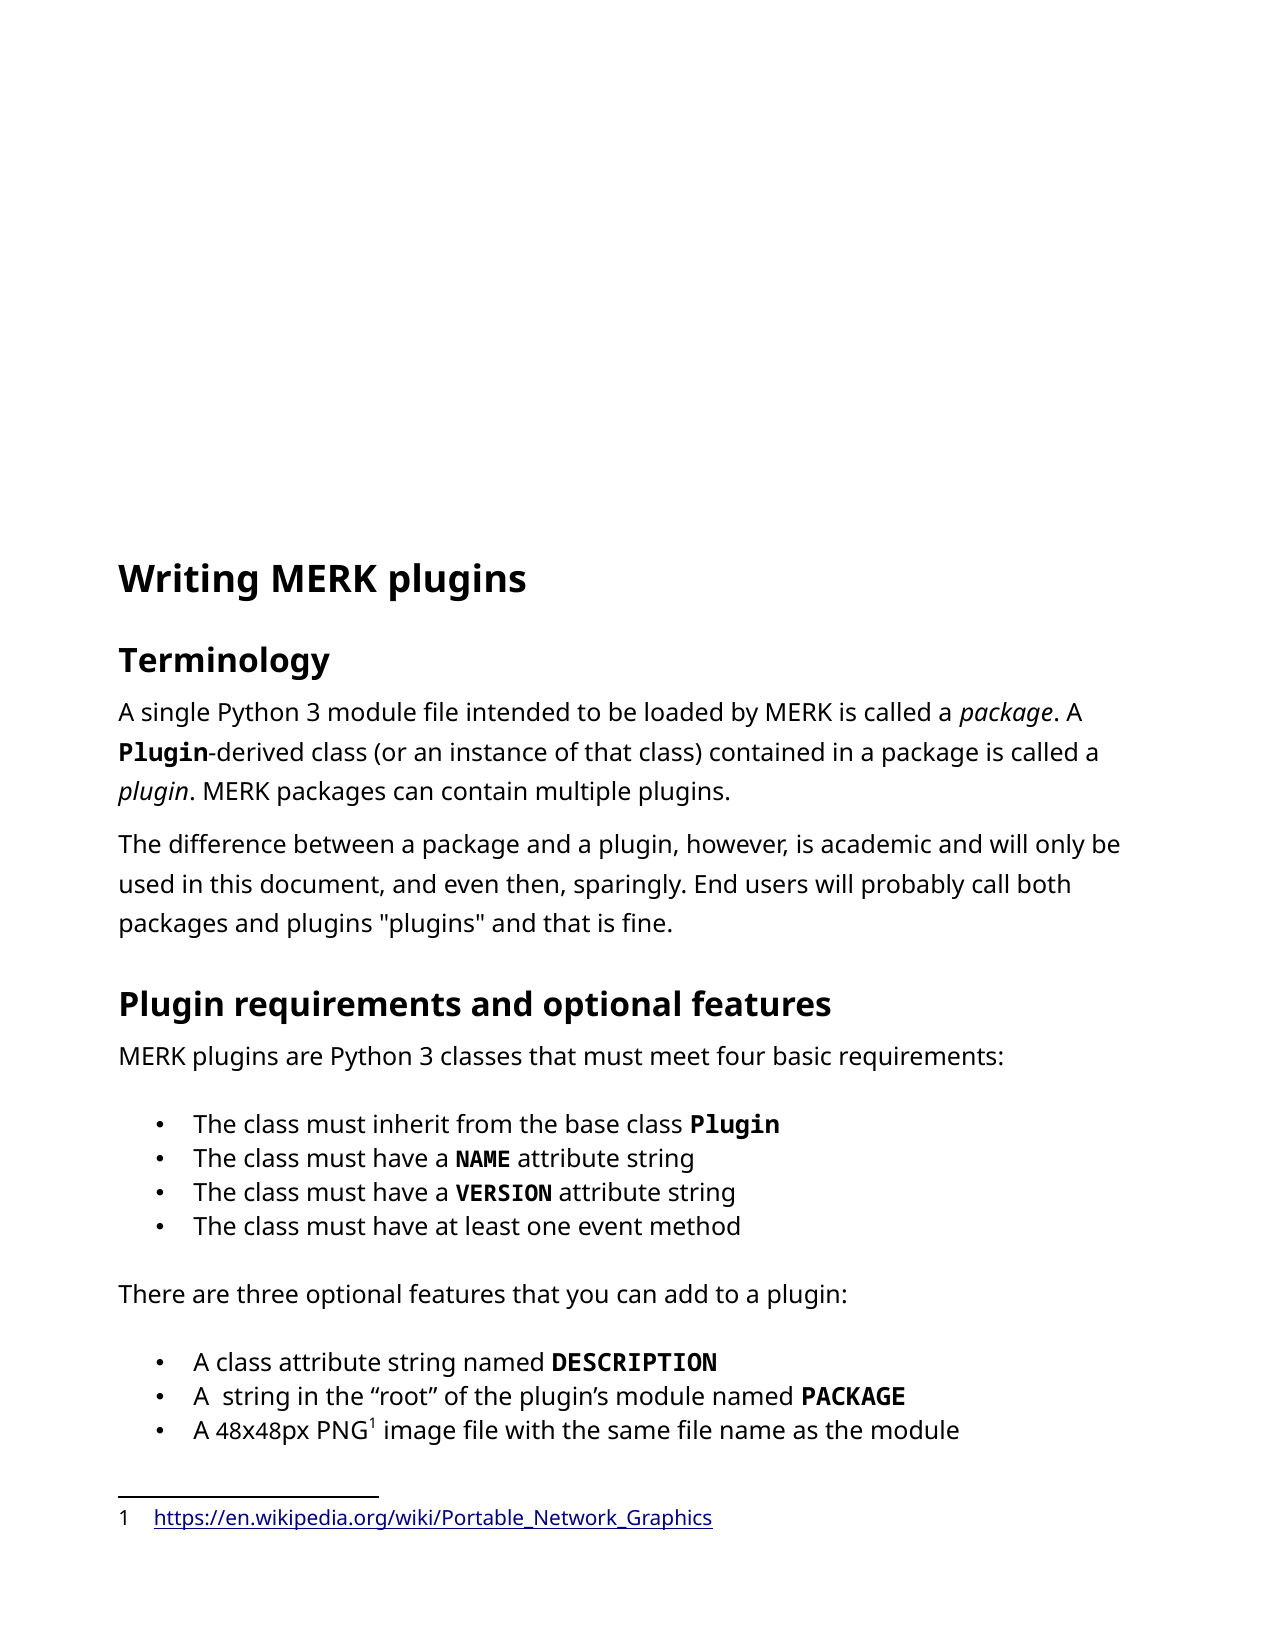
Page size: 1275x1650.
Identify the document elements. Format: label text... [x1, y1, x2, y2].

subtitle Terminology [118, 637, 1157, 683]
list The class must have a NAME attribute string [156, 1141, 1157, 1174]
list The class must have a VERSION attribute string [156, 1174, 1157, 1209]
list https://en.wikipedia.org/wiki/Portable_Network_Graphics [118, 1503, 1157, 1532]
list A class attribute string named DESCRIPTION [156, 1345, 1157, 1379]
list A 48x48px PNG image file with the same file name as the module [156, 1413, 1157, 1447]
subtitle Writing MERK plugins [118, 552, 1157, 603]
list A string in the “root” of the plugin’s module named PACKAGE [156, 1379, 1157, 1413]
list The class must inherit from the base class Plugin [156, 1106, 1157, 1141]
list The class must have at least one event method [156, 1209, 1157, 1243]
text A single Python 3 module file intended to be loaded by MERK is called a package. A Plugin-derived class (or an instance of that class) contained in a package is called a plugin. MERK packages can contain multiple plugins. [118, 695, 1157, 807]
text There are three optional features that you can add to a plugin: [118, 1277, 1157, 1311]
subtitle Plugin requirements and optional features [118, 980, 1157, 1026]
text MERK plugins are Python 3 classes that must meet four basic requirements: [118, 1038, 1157, 1072]
text The difference between a package and a plugin, however, is academic and will only be used in this document, and even then, sparingly. End users will probably call both packages and plugins "plugins" and that is fine. [118, 827, 1157, 939]
